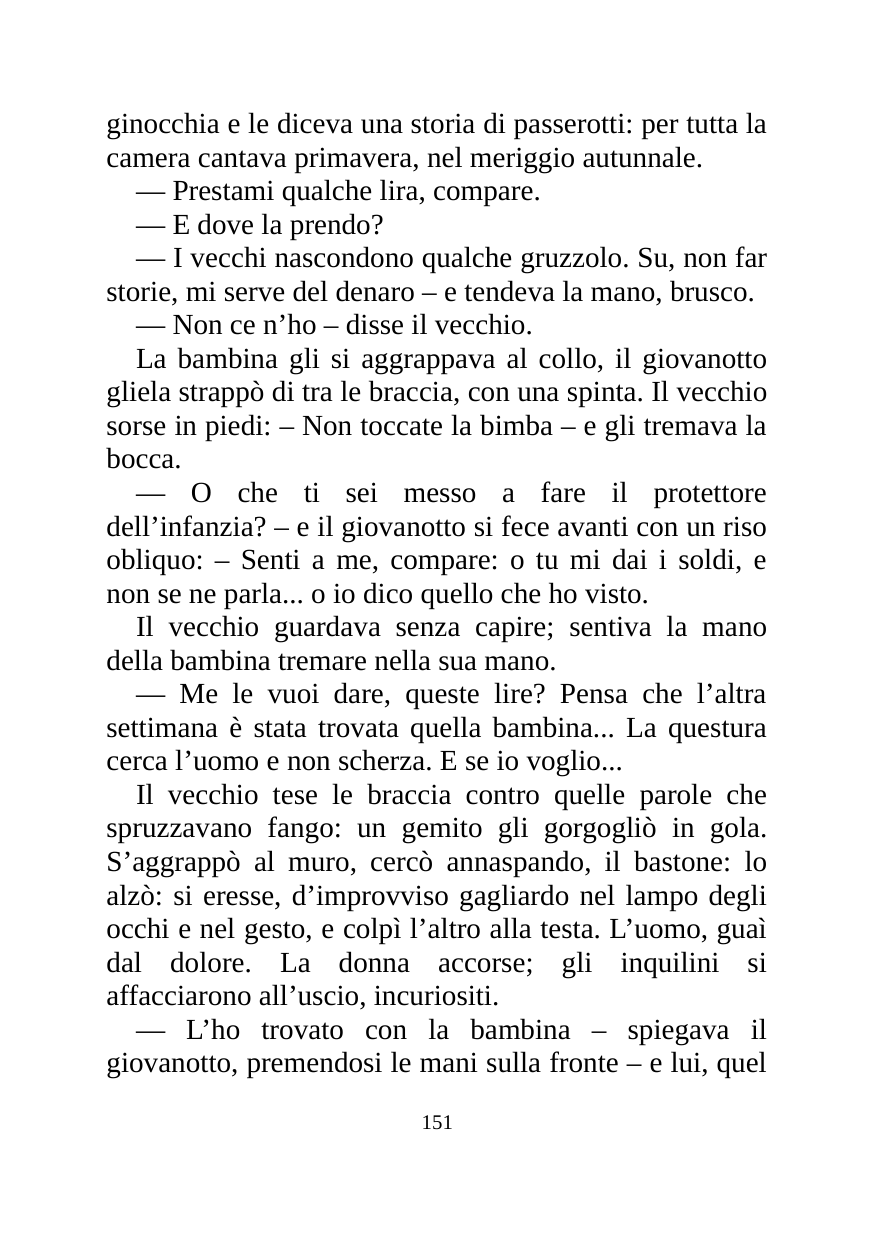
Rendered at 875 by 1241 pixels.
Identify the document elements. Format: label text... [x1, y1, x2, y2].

text ginocchia e le diceva una storia di passerotti: per tutta la camera cantava primavera, nel meriggio autunnale. [106, 106, 768, 173]
text — L’ho trovato con la bambina – spiegava il giovanotto, premendosi le mani sulla fronte – e lui, quel [106, 1012, 768, 1079]
text — Prestami qualche lira, compare. [106, 173, 768, 207]
text — I vecchi nascondono qualche gruzzolo. Su, non far storie, mi serve del denaro – e tendeva la mano, brusco. [106, 240, 768, 307]
text — E dove la prendo? [106, 207, 768, 240]
text La bambina gli si aggrappava al collo, il giovanotto gliela strappò di tra le braccia, con una spinta. Il vecchio sorse in piedi: – Non toccate la bimba – e gli tremava la bocca. [106, 341, 768, 475]
text — Non ce n’ho – disse il vecchio. [106, 307, 768, 341]
text Il vecchio tese le braccia contro quelle parole che spruzzavano fango: un gemito gli gorgogliò in gola. S’aggrappò al muro, cercò annaspando, il bastone: lo alzò: si eresse, d’improvviso gagliardo nel lampo degli occhi e nel gesto, e colpì l’altro alla testa. L’uomo, guaì dal dolore. La donna accorse; gli inquilini si affacciarono all’uscio, incuriositi. [106, 777, 768, 1012]
text Il vecchio guardava senza capire; sentiva la mano della bambina tremare nella sua mano. [106, 609, 768, 676]
text — O che ti sei messo a fare il protettore dell’infanzia? – e il giovanotto si fece avanti con un riso obliquo: – Senti a me, compare: o tu mi dai i soldi, e non se ne parla... o io dico quello che ho visto. [106, 475, 768, 609]
text — Me le vuoi dare, queste lire? Pensa che l’altra settimana è stata trovata quella bambina... La questura cerca l’uomo e non scherza. E se io voglio... [106, 676, 768, 777]
